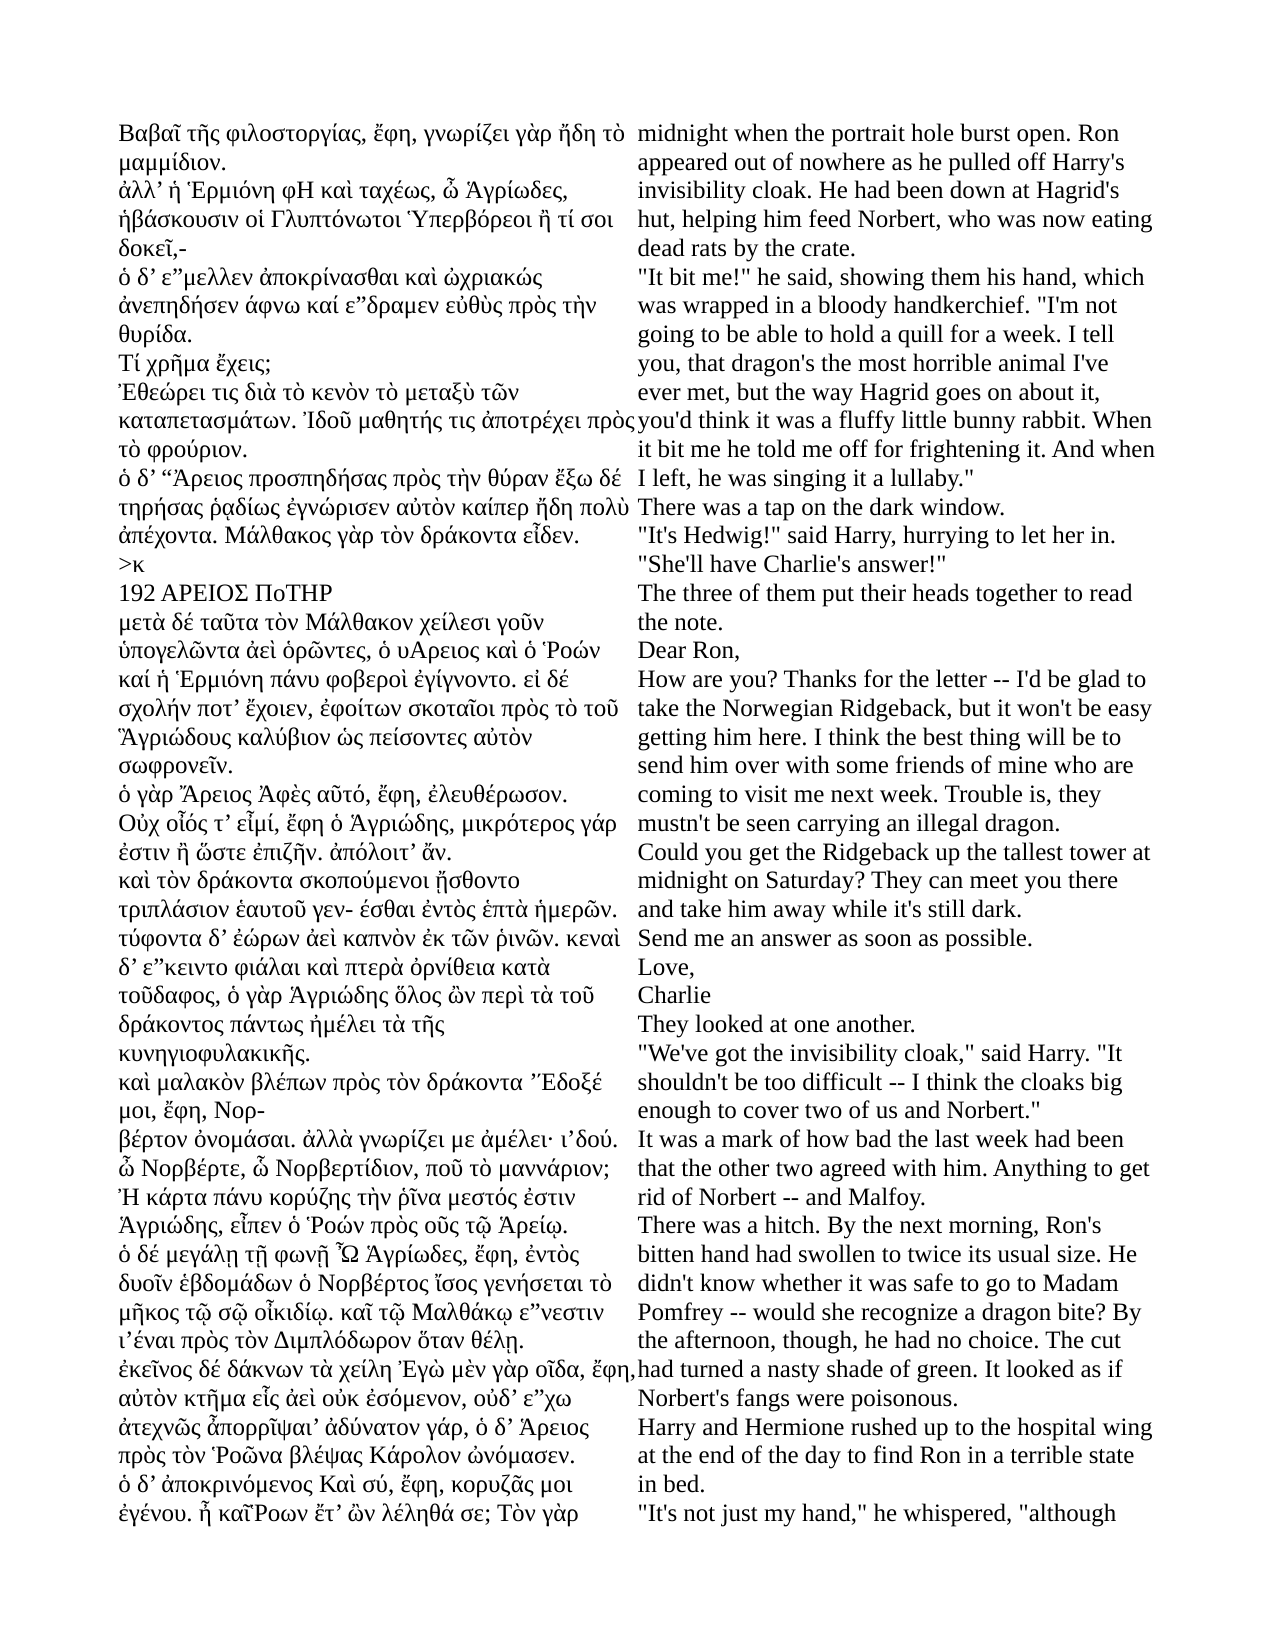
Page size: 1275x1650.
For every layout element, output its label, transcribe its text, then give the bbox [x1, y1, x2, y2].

table_cell Βαβαῖ τῆς φιλοστοργίας, ἔφη, γνωρίζει γὰρ ἤδη τὸ μαμμίδιον. ἀλλ’ ἡ Ἑρμιόνη φΗ καὶ ταχέως, ὦ Ἁγρίωδες, ἡβάσκουσιν οἱ Γλυπτόνωτοι Ὑπερβόρεοι ἢ τί σοι δοκεῖ,- ὁ δ’ ε”μελλεν ἀποκρίνασθαι καὶ ὠχριακώς ἀνεπηδήσεν άφνω καί ε”δραμεν εὐθὺς πρὸς τὴν θυρίδα. Τί χρῆμα ἔχεις; Ἐθεώρει τις διὰ τὸ κενὸν τὸ μεταξὺ τῶν καταπετασμάτων. Ἰδοῦ μαθητής τις ἀποτρέχει πρὸς τὸ φρούριον. ὁ δ’ “Ἀρειος προσπηδήσας πρὸς τὴν θύραν ἔξω δέ τηρήσας ῥᾳδίως ἐγνώρισεν αὐτὸν καίπερ ἤδη πολὺ ἀπέχοντα. Μάλθακος γὰρ τὸν δράκοντα εἶδεν. >κ 192 ΑΡΕΙΟΣ ΠοΤΗΡ μετὰ δέ ταῦτα τὸν Μάλθακον χείλεσι γοῦν ὑπογελῶντα ἀεὶ ὁρῶντες, ὁ υΑρειος καὶ ὁ Ῥοών καί ἡ Ἑρμιόνη πάνυ φοβεροὶ ἐγίγνοντο. εἰ δέ σχολήν ποτ’ ἔχοιεν, ἐφοίτων σκοταῖοι πρὸς τὸ τοῦ Ἃγριώδους καλύβιον ὡς πείσοντες αὐτὸν σωφρονεῖν. ὁ γὰρ Ἄρειος Ἀφὲς αῦτό, ἔφη, ἐλευθέρωσον. Οὐχ οἶός τ’ εἶμί, ἔφη ὁ Ἁγριώδης, μικρότερος γάρ ἐστιν ἢ ὥστε ἐπιζῆν. ἀπόλοιτ’ ἄν. καὶ τὸν δράκοντα σκοπούμενοι ᾔσθοντο τριπλάσιον ἑαυτοῦ γεν- έσθαι ἐντὸς ἑπτὰ ἡμερῶν. τύφοντα δ’ ἐώρων ἀεὶ καπνὸν ἐκ τῶν ῥινῶν. κεναὶ δ’ ε”κειντο φιάλαι καὶ πτερὰ ὀρνίθεια κατὰ τοῦδαφος, ὁ γὰρ Ἁγριώδης ὅλος ὢν περὶ τὰ τοῦ δράκοντος πάντως ἠμέλει τὰ τῆς κυνηγιοφυλακικῆς. καὶ μαλακὸν βλέπων πρὸς τὸν δράκοντα ’Έδοξέ μοι, ἔφη, Νορ- βέρτον ὀνομάσαι. ἀλλὰ γνωρίζει με ἀμέλει· ι’δού. ὦ Νορβέρτε, ὧ Νορβερτίδιον, ποῦ τὸ μαννάριον; Ἠ κάρτα πάνυ κορύζης τὴν ῥῖνα μεστός ἐστιν Ἁγριώδης, εἶπεν ὁ Ῥοών πρὸς οῦς τῷ Ἁρείῳ. ὁ δέ μεγάλῃ τῇ φωνῇ Ὦ Ἁγρίωδες, ἔφη, ἐντὸς δυοῖν ἑβδομάδων ὁ Νορβέρτος ἴσος γενήσεται τὸ μῆκος τῷ σῷ οἶκιδίῳ. καῖ τῷ Μαλθάκῳ ε”νεστιν ι’έναι πρὸς τὸν Διμπλόδωρον ὅταν θέλῃ. ἐκεῖνος δέ δάκνων τὰ χείλη Ἐγὼ μὲν γὰρ οῖδα, ἔφη, αὐτὸν κτῆμα εἷς ἀεὶ οὐκ ἐσόμενον, οὐδ’ ε”χω ἀτεχνῶς ἆπορρῖψαι’ ἀδύνατον γάρ, ὁ δ’ Ἁρειος πρὸς τὸν Ῥοῶνα βλέψας Κάρολον ὠνόμασεν. ὁ δ’ ἀποκρινόμενος Καὶ σύ, ἔφη, κορυζᾶς μοι ἐγένου. ἦ καῖῬοων ἔτ’ ὢν λέληθά σε; Τὸν γὰρ [118, 118, 637, 1527]
table_cell midnight when the portrait hole burst open. Ron appeared out of nowhere as he pulled off Harry's invisibility cloak. He had been down at Hagrid's hut, helping him feed Norbert, who was now eating dead rats by the crate. "It bit me!" he said, showing them his hand, which was wrapped in a bloody handkerchief. "I'm not going to be able to hold a quill for a week. I tell you, that dragon's the most horrible animal I've ever met, but the way Hagrid goes on about it, you'd think it was a fluffy little bunny rabbit. When it bit me he told me off for frightening it. And when I left, he was singing it a lullaby." There was a tap on the dark window. "It's Hedwig!" said Harry, hurrying to let her in. "She'll have Charlie's answer!" The three of them put their heads together to read the note. Dear Ron, How are you? Thanks for the letter -- I'd be glad to take the Norwegian Ridgeback, but it won't be easy getting him here. I think the best thing will be to send him over with some friends of mine who are coming to visit me next week. Trouble is, they mustn't be seen carrying an illegal dragon. Could you get the Ridgeback up the tallest tower at midnight on Saturday? They can meet you there and take him away while it's still dark. Send me an answer as soon as possible. Love, Charlie They looked at one another. "We've got the invisibility cloak," said Harry. "It shouldn't be too difficult -- I think the cloaks big enough to cover two of us and Norbert." It was a mark of how bad the last week had been that the other two agreed with him. Anything to get rid of Norbert -- and Malfoy. There was a hitch. By the next morning, Ron's bitten hand had swollen to twice its usual size. He didn't know whether it was safe to go to Madam Pomfrey -- would she recognize a dragon bite? By the afternoon, though, he had no choice. The cut had turned a nasty shade of green. It looked as if Norbert's fangs were poisonous. Harry and Hermione rushed up to the hospital wing at the end of the day to find Ron in a terrible state in bed. "It's not just my hand," he whispered, "although [638, 118, 1157, 1527]
